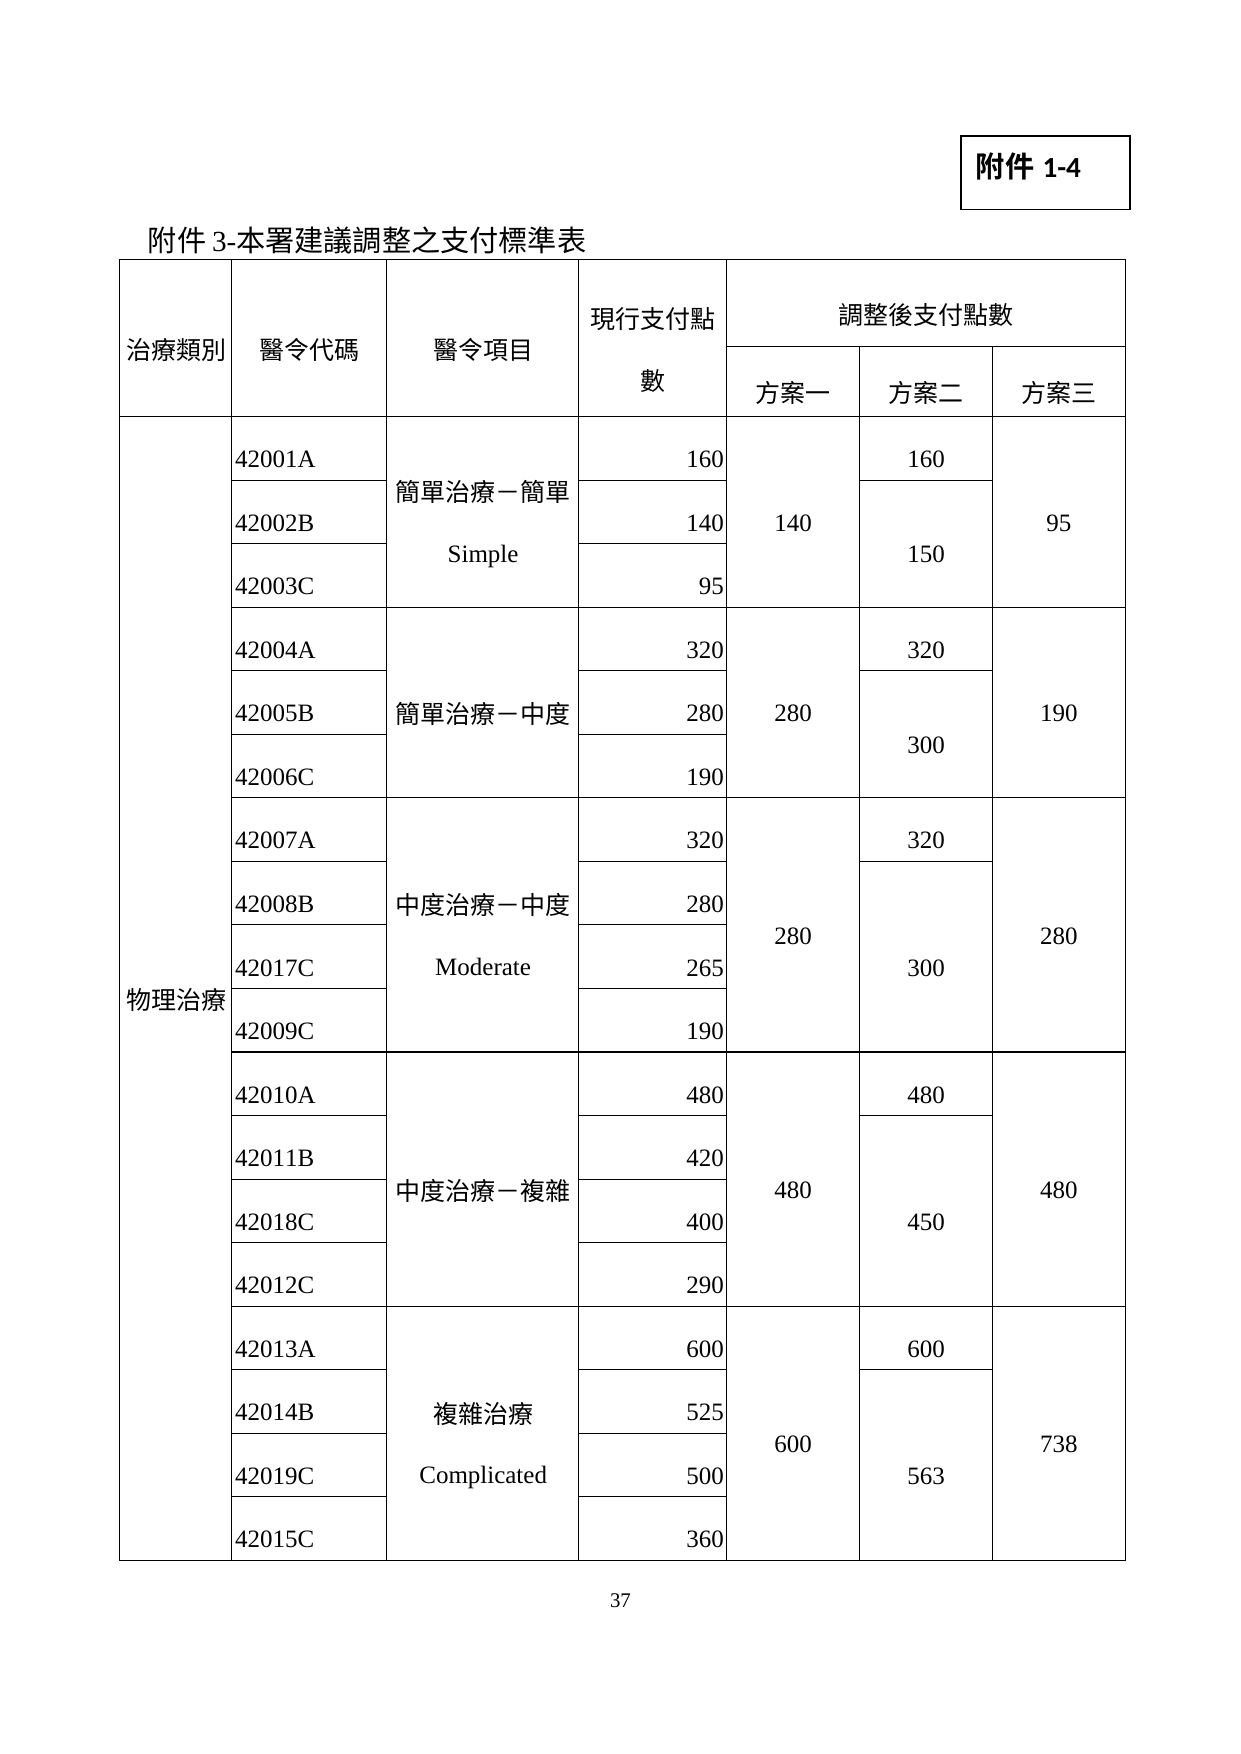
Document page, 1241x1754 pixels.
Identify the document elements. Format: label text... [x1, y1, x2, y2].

table_cell 42019C [232, 1434, 386, 1496]
table_cell 420 [579, 1116, 726, 1178]
table_cell 280 [579, 862, 726, 924]
table_cell 300 [860, 862, 992, 1051]
table_cell 方案三 [993, 347, 1125, 416]
table_cell 140 [727, 417, 859, 607]
table_cell 280 [993, 798, 1125, 1051]
table_cell 42018C [232, 1180, 386, 1242]
table_cell 280 [727, 608, 859, 797]
table_cell 320 [579, 608, 726, 670]
table_cell 480 [860, 1053, 992, 1115]
table_cell 480 [727, 1053, 859, 1306]
table_cell 42010A [232, 1053, 386, 1115]
table_cell 物理治療 [120, 417, 231, 1560]
table_cell 160 [860, 417, 992, 479]
text 附件3-本署建議調整之支付標準表 [148, 197, 1122, 259]
table_cell 738 [993, 1307, 1125, 1560]
table_header 醫令項目 [387, 260, 578, 416]
table_cell 190 [993, 608, 1125, 797]
table_cell 42008B [232, 862, 386, 924]
table_cell 600 [727, 1307, 859, 1560]
table_cell 42007A [232, 798, 386, 861]
table_cell 42009C [232, 989, 386, 1051]
table_cell 42014B [232, 1370, 386, 1433]
table_cell 方案二 [860, 347, 992, 416]
table_cell 280 [727, 798, 859, 1051]
table_cell 265 [579, 925, 726, 988]
table_cell 簡單治療－簡單Simple [387, 417, 578, 607]
table_cell 中度治療－中度Moderate [387, 798, 578, 1051]
table_cell 320 [579, 798, 726, 861]
table_cell 42006C [232, 735, 386, 797]
table_cell 140 [579, 481, 726, 543]
table_header 治療類別 [120, 260, 231, 416]
table_cell 280 [579, 671, 726, 734]
table_header 調整後支付點數 [727, 260, 1125, 346]
table_cell 290 [579, 1243, 726, 1306]
table_cell 600 [579, 1307, 726, 1369]
table_cell 42004A [232, 608, 386, 670]
table_cell 42002B [232, 481, 386, 543]
table_cell 42001A [232, 417, 386, 479]
table_cell 525 [579, 1370, 726, 1433]
table_header 醫令代碼 [232, 260, 386, 416]
table_cell 150 [860, 481, 992, 607]
table_cell 42015C [232, 1497, 386, 1560]
table_cell 500 [579, 1434, 726, 1496]
table_cell 300 [860, 671, 992, 797]
table_cell 複雜治療Complicated [387, 1307, 578, 1560]
table_cell 42005B [232, 671, 386, 734]
table_cell 320 [860, 798, 992, 861]
table_cell 600 [860, 1307, 992, 1369]
table_cell 42011B [232, 1116, 386, 1178]
table_cell 方案一 [727, 347, 859, 416]
table_cell 95 [579, 544, 726, 607]
table_cell 42013A [232, 1307, 386, 1369]
table_cell 320 [860, 608, 992, 670]
table_cell 563 [860, 1370, 992, 1560]
table_cell 400 [579, 1180, 726, 1242]
table_cell 190 [579, 735, 726, 797]
table_cell 簡單治療－中度 [387, 608, 578, 797]
table_cell 95 [993, 417, 1125, 607]
table_cell 42003C [232, 544, 386, 607]
table_cell 450 [860, 1116, 992, 1306]
table_cell 480 [579, 1053, 726, 1115]
table_cell 160 [579, 417, 726, 479]
table_cell 480 [993, 1053, 1125, 1306]
table_cell 42012C [232, 1243, 386, 1306]
table_header 現行支付點數 [579, 260, 726, 416]
table_cell 360 [579, 1497, 726, 1560]
table_cell 中度治療－複雜 [387, 1053, 578, 1306]
table_cell 42017C [232, 925, 386, 988]
table_cell 190 [579, 989, 726, 1051]
